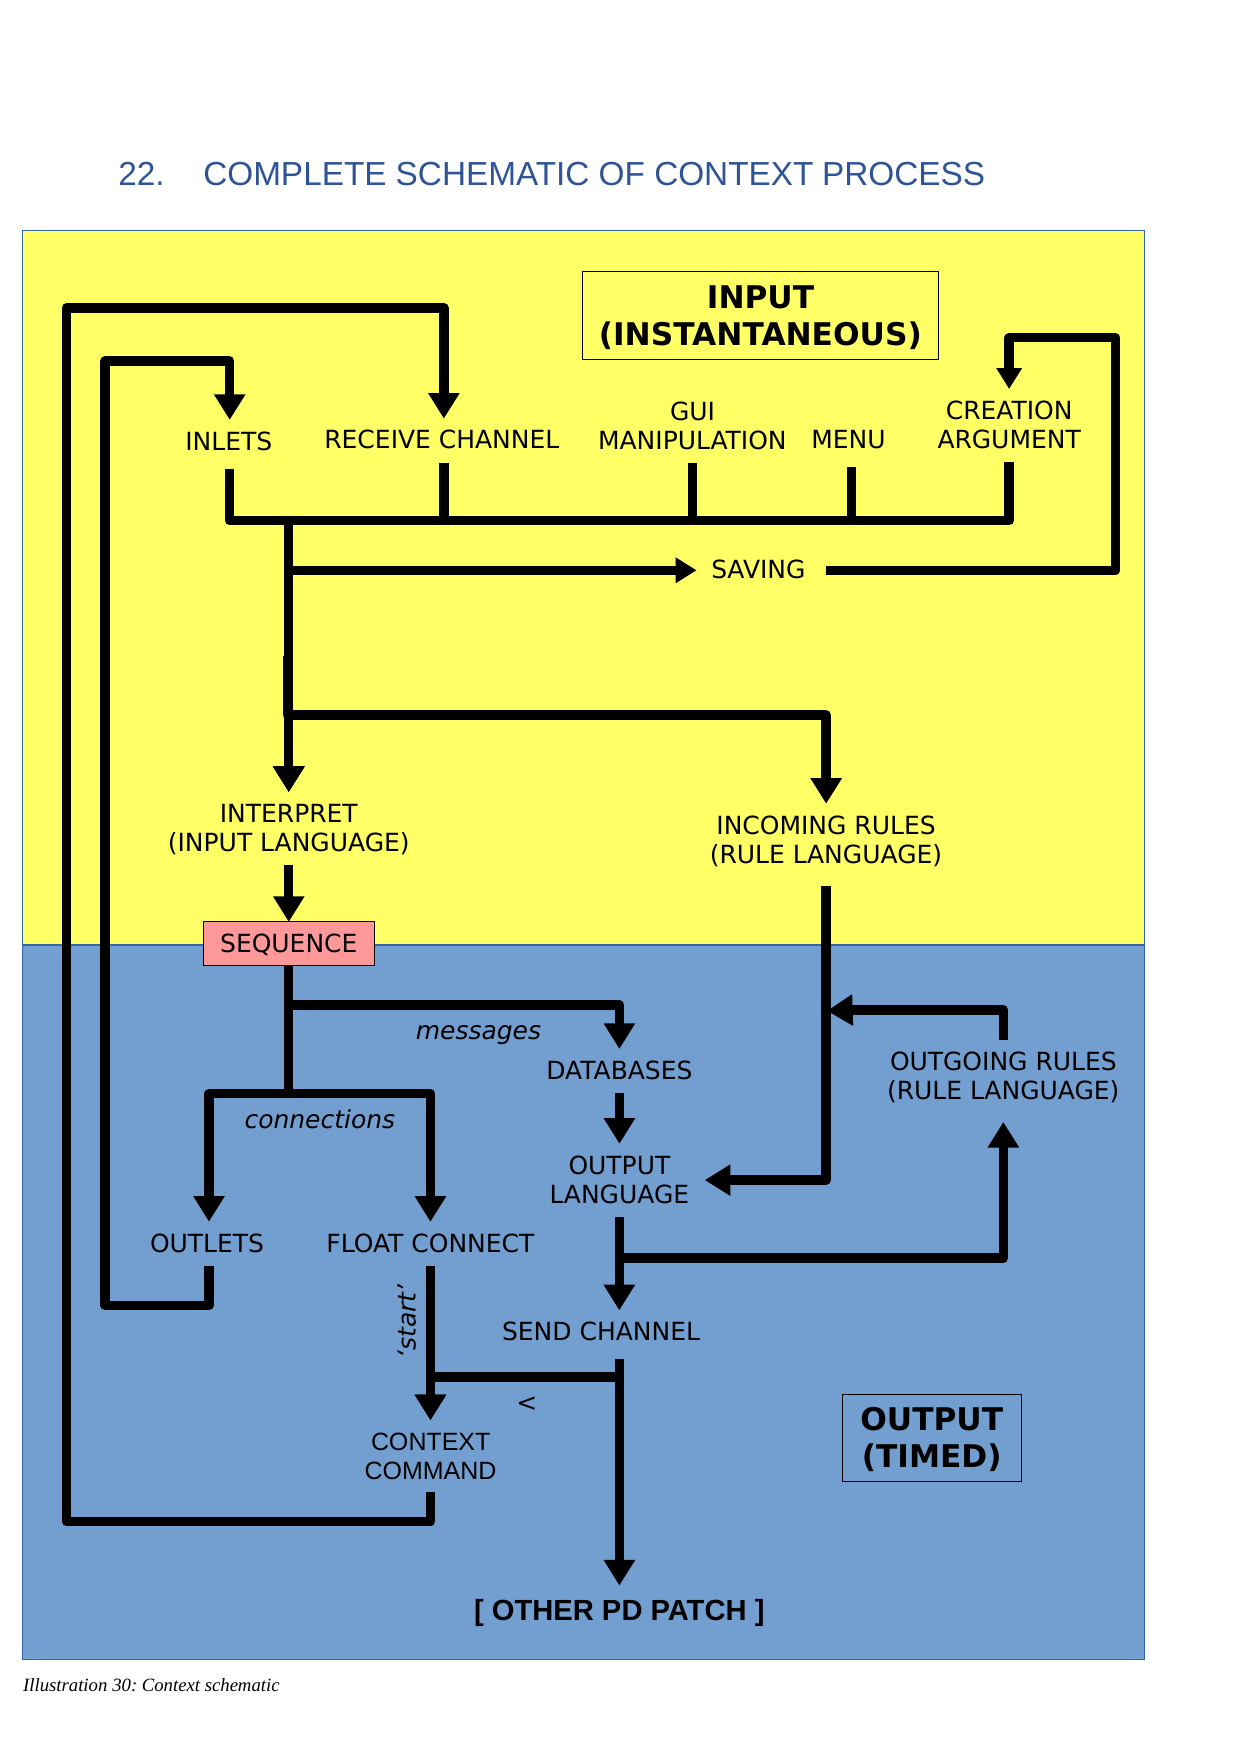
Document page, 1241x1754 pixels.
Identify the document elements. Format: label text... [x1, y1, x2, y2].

list Illustration 30: Context schematic [23, 1660, 1145, 1696]
subtitle COMPLETE SCHEMATIC OF CONTEXT PROCESS [118, 153, 1122, 192]
